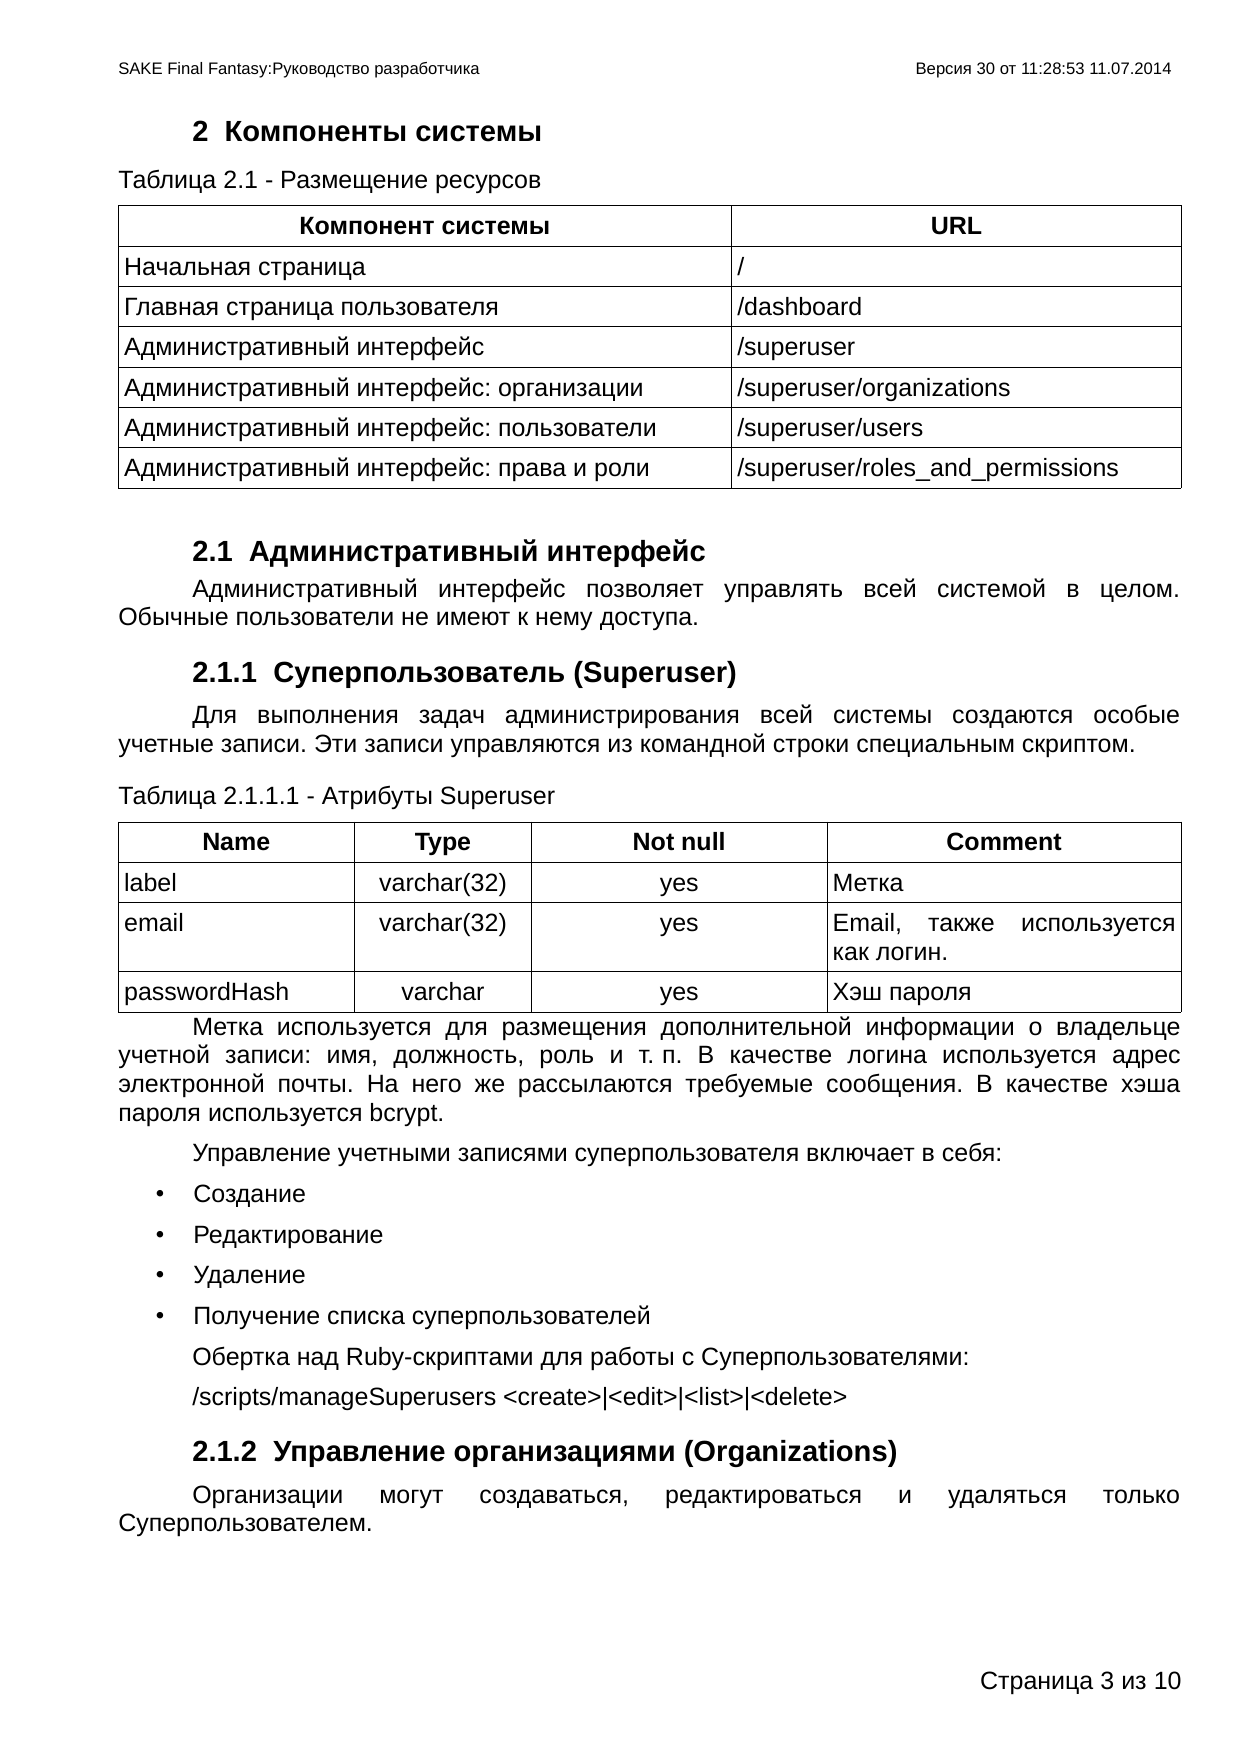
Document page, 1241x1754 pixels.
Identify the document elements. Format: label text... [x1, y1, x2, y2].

table_cell varchar(32) [355, 863, 531, 902]
list Создание [156, 1179, 1181, 1208]
subtitle Компоненты системы [118, 114, 1181, 147]
table_cell / [732, 247, 1181, 286]
list Редактирование [156, 1219, 1181, 1248]
table_cell /superuser/users [732, 408, 1181, 447]
table_cell varchar(32) [355, 903, 531, 971]
table_cell Административный интерфейс: организации [119, 368, 731, 407]
table_header URL [732, 206, 1181, 246]
text Метка используется для размещения дополнительной информации о владельце учетной записи: имя, должность, роль и т. п. В качестве логина используется адрес электронной почты. На него же рассылаются требуемые сообщения. В качестве хэша пароля используется bcrypt. [118, 1013, 1181, 1127]
table_cell Метка [828, 863, 1181, 902]
table_cell /superuser [732, 327, 1181, 367]
table_cell passwordHash [119, 972, 354, 1012]
text /scripts/manageSuperusers <create>|<edit>|<list>|<delete> [118, 1382, 1181, 1411]
table_header Компонент системы [119, 206, 731, 246]
subtitle Административный интерфейс [118, 534, 1181, 568]
table_cell Административный интерфейс: права и роли [119, 448, 731, 488]
table_cell yes [532, 863, 827, 902]
text Обертка над Ruby-скриптами для работы с Суперпользователями: [118, 1341, 1181, 1370]
list Получение списка суперпользователей [156, 1301, 1181, 1330]
table_cell Начальная страница [119, 247, 731, 286]
table_cell email [119, 903, 354, 971]
table_cell Email, также используется как логин. [828, 903, 1181, 971]
table_cell yes [532, 972, 827, 1012]
table_cell /superuser/organizations [732, 368, 1181, 407]
text Для выполнения задач администрирования всей системы создаются особые учетные записи. Эти записи управляются из командной строки специальным скриптом. [118, 700, 1181, 757]
text Административный интерфейс позволяет управлять всей системой в целом. Обычные пользователи не имеют к нему доступа. [118, 574, 1181, 631]
subtitle Управление организациями (Organizations) [118, 1434, 1181, 1468]
table_cell /superuser/roles_and_permissions [732, 448, 1181, 488]
table_header Type [355, 823, 531, 862]
table_cell Хэш пароля [828, 972, 1181, 1012]
table_cell yes [532, 903, 827, 971]
subtitle Суперпользователь (Superuser) [118, 655, 1181, 688]
table_header Not null [532, 823, 827, 862]
table_header Comment [828, 823, 1181, 862]
text Таблица 2.1 - Размещение ресурсов [118, 165, 1181, 194]
table_cell /dashboard [732, 287, 1181, 326]
text Управление учетными записями суперпользователя включает в себя: [118, 1138, 1181, 1167]
table_cell varchar [355, 972, 531, 1012]
table_cell label [119, 863, 354, 902]
table_cell Административный интерфейс [119, 327, 731, 367]
text Организации могут создаваться, редактироваться и удаляться только Суперпользователем. [118, 1479, 1181, 1537]
table_cell Административный интерфейс: пользователи [119, 408, 731, 447]
table_cell Главная страница пользователя [119, 287, 731, 326]
table_header Name [119, 823, 354, 862]
list Удаление [156, 1260, 1181, 1289]
text Таблица 2.1.1.1 - Атрибуты Superuser [118, 781, 1181, 810]
